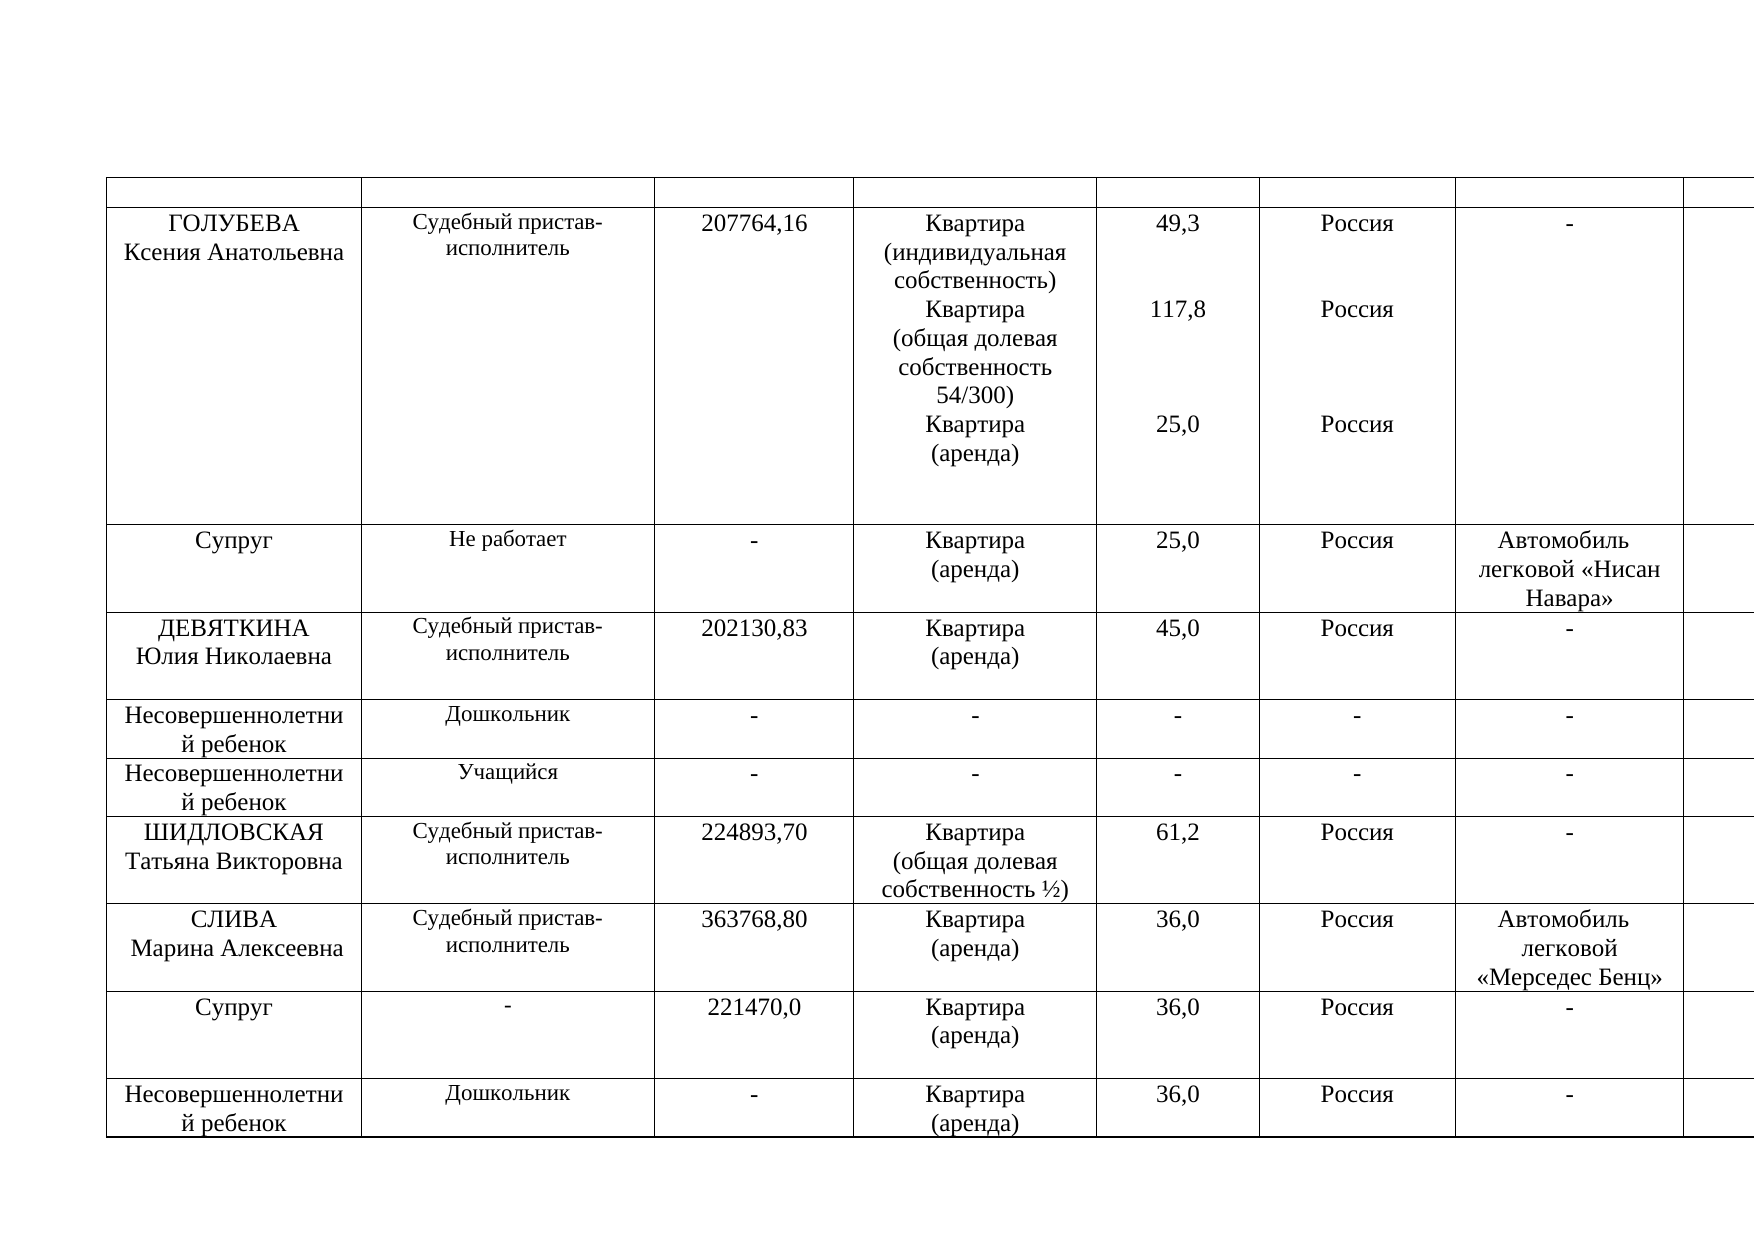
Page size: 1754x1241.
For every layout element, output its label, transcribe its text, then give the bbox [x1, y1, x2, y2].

table_cell Дошкольник [362, 1079, 654, 1136]
table_cell - [362, 992, 654, 1078]
table_cell - [1456, 759, 1683, 816]
table_cell - [1260, 700, 1455, 757]
table_cell - [1456, 208, 1683, 524]
table_cell [1097, 178, 1259, 207]
table_cell [1684, 178, 1754, 207]
table_cell Квартира (аренда) [854, 1079, 1096, 1136]
table_cell Россия Россия Россия [1260, 208, 1455, 524]
table_cell [1684, 208, 1754, 524]
table_cell Судебный пристав-исполнитель [362, 904, 654, 991]
table_cell - [1260, 759, 1455, 816]
table_cell Квартира (аренда) [854, 613, 1096, 699]
table_cell [1684, 700, 1754, 757]
table_cell [1684, 992, 1754, 1078]
table_cell ДЕВЯТКИНА Юлия Николаевна [107, 613, 361, 699]
table_cell - [1456, 817, 1683, 903]
table_cell 36,0 [1097, 992, 1259, 1078]
table_cell [362, 178, 654, 207]
table_cell Россия [1260, 613, 1455, 699]
table_cell - [1456, 1079, 1683, 1136]
table_cell Квартира (аренда) [854, 904, 1096, 991]
table_cell Россия [1260, 904, 1455, 991]
table_cell Квартира (аренда) [854, 992, 1096, 1078]
table_cell [1260, 178, 1455, 207]
table_cell Автомобиль легковой «Мерседес Бенц» [1456, 904, 1683, 991]
table_cell - [655, 1079, 853, 1136]
table_cell Россия [1260, 1079, 1455, 1136]
table_cell СЛИВА Марина Алексеевна [107, 904, 361, 991]
table_cell 221470,0 [655, 992, 853, 1078]
table_cell [107, 178, 361, 207]
table_cell [1684, 525, 1754, 612]
table_cell - [1097, 700, 1259, 757]
table_cell 25,0 [1097, 525, 1259, 612]
table_cell Супруг [107, 525, 361, 612]
table_cell - [1456, 992, 1683, 1078]
table_cell - [1456, 178, 1683, 207]
table_cell [655, 178, 853, 207]
table_cell Россия [1260, 992, 1455, 1078]
table_cell [1684, 759, 1754, 816]
table_cell Судебный пристав-исполнитель [362, 613, 654, 699]
table_cell - [655, 700, 853, 757]
table_cell - [1456, 613, 1683, 699]
table_cell - [655, 525, 853, 612]
table_cell ГОЛУБЕВА Ксения Анатольевна [107, 208, 361, 524]
table_cell - [854, 759, 1096, 816]
table_cell [1684, 613, 1754, 699]
table_cell - [1097, 759, 1259, 816]
table_cell 224893,70 [655, 817, 853, 903]
table_cell [1684, 817, 1754, 903]
table_cell - [655, 759, 853, 816]
table_cell Не работает [362, 525, 654, 612]
table_cell Несовершеннолетний ребенок [107, 700, 361, 757]
table_cell Квартира (общая долевая собственность ½) [854, 817, 1096, 903]
table_cell Дошкольник [362, 700, 654, 757]
table_cell 61,2 [1097, 817, 1259, 903]
table_cell [1684, 904, 1754, 991]
table_cell Несовершеннолетний ребенок [107, 1079, 361, 1136]
table_cell Россия [1260, 817, 1455, 903]
table_cell 45,0 [1097, 613, 1259, 699]
table_cell ШИДЛОВСКАЯ Татьяна Викторовна [107, 817, 361, 903]
table_cell Судебный пристав-исполнитель [362, 817, 654, 903]
table_cell [854, 178, 1096, 207]
table_cell Квартира (аренда) [854, 525, 1096, 612]
table_cell Несовершеннолетний ребенок [107, 759, 361, 816]
table_cell 202130,83 [655, 613, 853, 699]
table_cell - [854, 700, 1096, 757]
table_cell Россия [1260, 525, 1455, 612]
table_cell Супруг [107, 992, 361, 1078]
table_cell 207764,16 [655, 208, 853, 524]
table_cell Судебный пристав-исполнитель [362, 208, 654, 524]
table_cell Квартира (индивидуальная собственность) Квартира (общая долевая собственность 54/300) Квартира (аренда) [854, 208, 1096, 524]
table_cell Автомобиль легковой «Нисан Навара» [1456, 525, 1683, 612]
table_cell Учащийся [362, 759, 654, 816]
table_cell 49,3 117,8 25,0 [1097, 208, 1259, 524]
table_cell 36,0 [1097, 904, 1259, 991]
table_cell - [1456, 700, 1683, 757]
table_cell [1684, 1079, 1754, 1136]
table_cell 36,0 [1097, 1079, 1259, 1136]
table_cell 363768,80 [655, 904, 853, 991]
